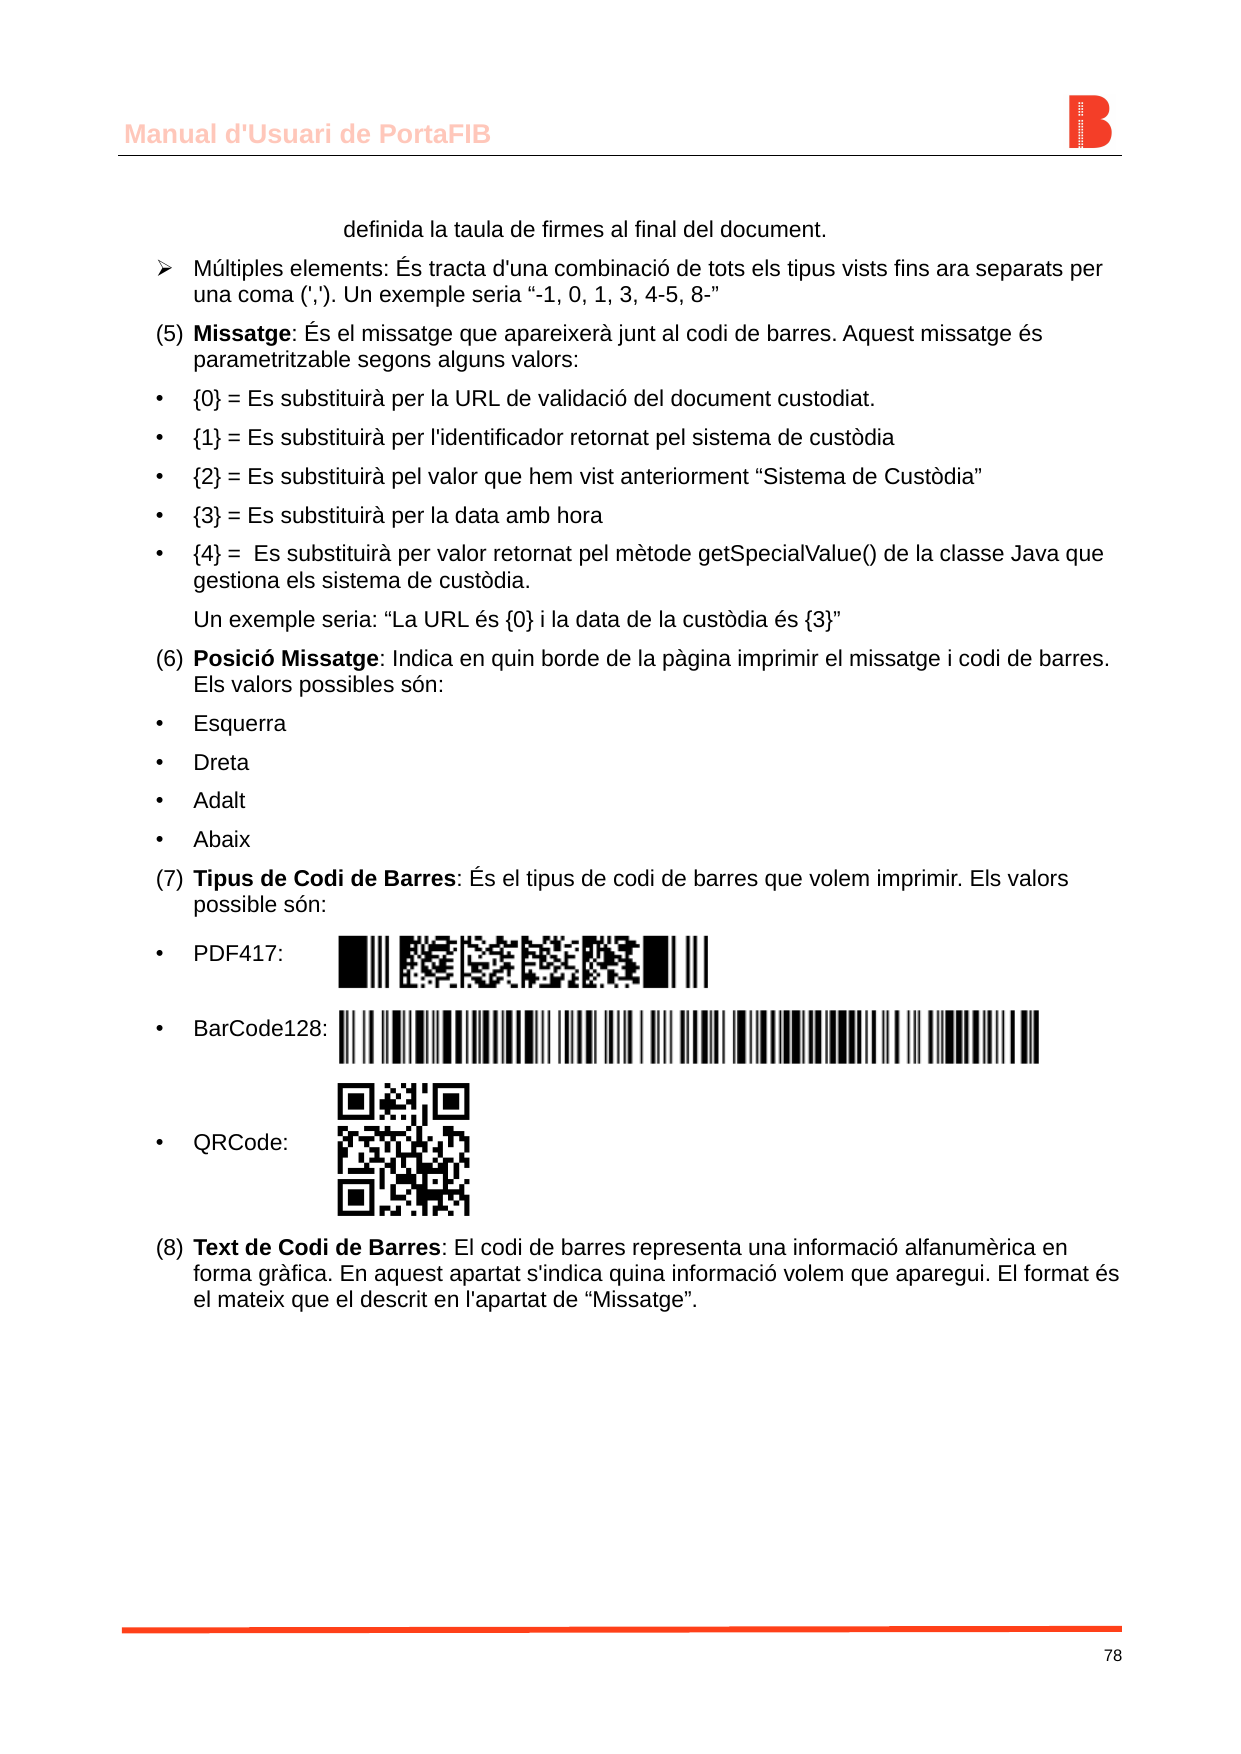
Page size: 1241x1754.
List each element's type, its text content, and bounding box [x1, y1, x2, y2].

picture [334, 1006, 1043, 1068]
list definida la taula de firmes al final del document. [306, 216, 1122, 242]
list [715, 930, 1122, 993]
list [473, 1080, 1122, 1221]
list {1} = Es substituirà per l'identificador retornat pel sistema de custòdia [156, 424, 1122, 450]
list {0} = Es substituirà per la URL de validació del document custodiat. [156, 385, 1122, 411]
picture [333, 1080, 473, 1222]
list Múltiples elements: És tracta d'una combinació de tots els tipus vists fins ara separats per una coma (','). Un exemple seria “-1, 0, 1, 3, 4-5, 8-” [156, 254, 1122, 307]
list Adalt [156, 787, 1122, 814]
list Text de Codi de Barres: El codi de barres representa una informació alfanumèrica en forma gràfica. En aquest apartat s'indica quina informació volem que aparegui. El format és el mateix que el descrit en l'apartat de “Missatge”. [156, 1234, 1122, 1313]
list Un exemple seria: “La URL és {0} i la data de la custòdia és {3}” [156, 606, 1122, 632]
list BarCode128: [156, 1006, 334, 1067]
list Posició Missatge: Indica en quin borde de la pàgina imprimir el missatge i codi de barres. Els valors possibles són: [156, 644, 1122, 697]
list PDF417: [156, 930, 334, 993]
list {4} = Es substituirà per valor retornat pel mètode getSpecialValue() de la classe Java que gestiona els sistema de custòdia. [156, 540, 1122, 593]
list Abaix [156, 826, 1122, 853]
list Esquerra [156, 710, 1122, 736]
list QRCode: [156, 1080, 333, 1221]
picture [1063, 94, 1117, 150]
picture [334, 930, 715, 994]
list [1043, 1006, 1122, 1067]
list Dreta [156, 748, 1122, 775]
list Missatge: És el missatge que apareixerà junt al codi de barres. Aquest missatge és parametritzable segons alguns valors: [156, 320, 1122, 372]
list {3} = Es substituirà per la data amb hora [156, 502, 1122, 528]
list {2} = Es substituirà pel valor que hem vist anteriorment “Sistema de Custòdia” [156, 463, 1122, 489]
list Tipus de Codi de Barres: És el tipus de codi de barres que volem imprimir. Els valors possible són: [156, 865, 1122, 918]
